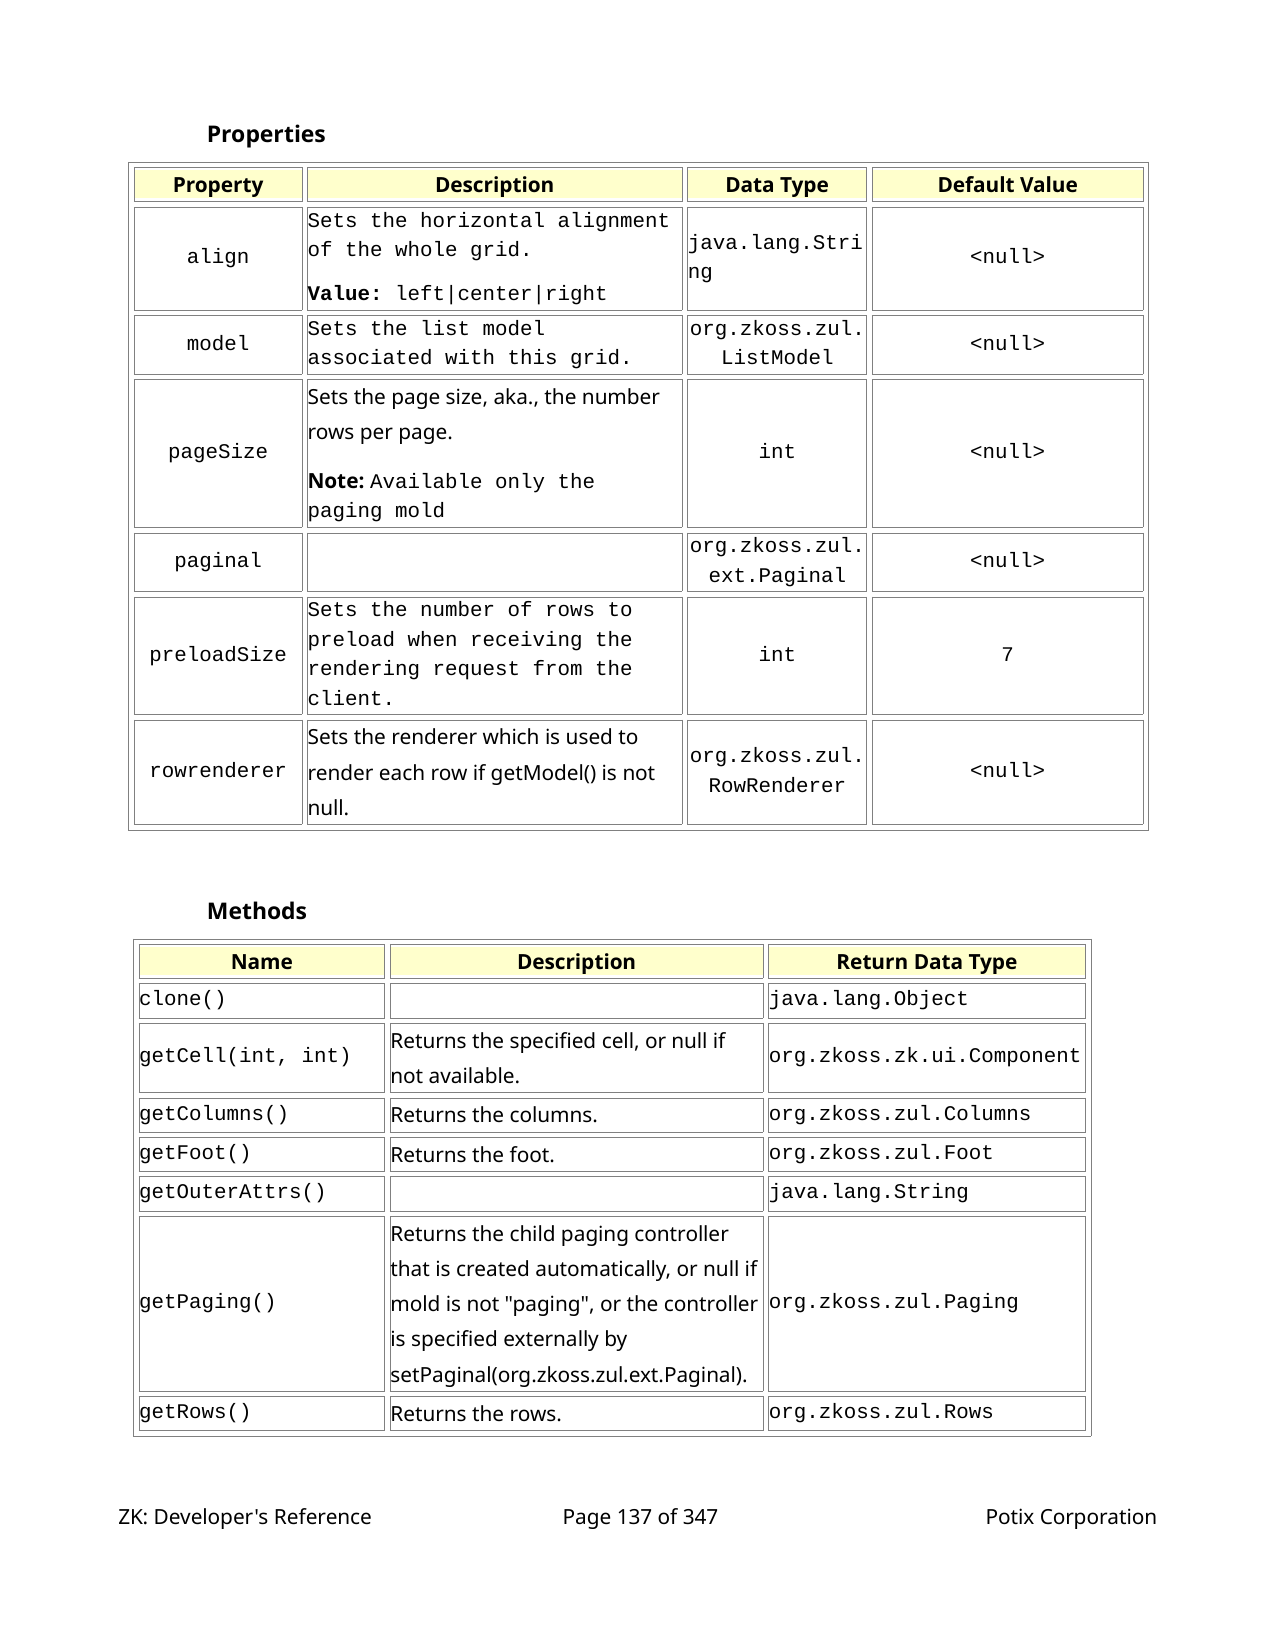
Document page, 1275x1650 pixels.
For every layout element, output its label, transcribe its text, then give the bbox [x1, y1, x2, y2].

table_cell Returns the specified cell, or null if not available. [387, 1018, 766, 1092]
table_cell [387, 978, 766, 1017]
table_cell Sets the list model associated with this grid. [305, 310, 685, 374]
table_cell Sets the page size, aka., the number rows per page. Note: Available only the paging mold [305, 374, 685, 527]
table_cell <null> [869, 310, 1146, 374]
table_header Data Type [685, 163, 869, 201]
table_header Return Data Type [766, 940, 1088, 978]
table_cell int [685, 374, 869, 527]
table_cell Returns the child paging controller that is created automatically, or null if mold is not "paging", or the controller is specified externally by setPaginal(org.zkoss.zul.ext.Paginal). [387, 1211, 766, 1391]
table_cell 7 [869, 591, 1146, 714]
table_cell org.zkoss.zul.Rows [766, 1391, 1088, 1430]
table_cell Sets the renderer which is used to render each row if getModel() is not null. [305, 714, 685, 824]
table_cell [387, 1171, 766, 1211]
table_cell [391, 1177, 763, 1211]
table_cell Returns the rows. [387, 1391, 766, 1430]
table_cell <null> [869, 527, 1146, 591]
table_cell Returns the columns. [387, 1092, 766, 1132]
table_cell pageSize [131, 374, 304, 527]
table_cell org.zkoss.zul.RowRenderer [685, 714, 869, 824]
table_cell getFoot() [136, 1132, 387, 1171]
table_cell [305, 527, 685, 591]
table_cell <null> [869, 374, 1146, 527]
table_header Description [387, 940, 766, 978]
table_header Default Value [869, 163, 1146, 201]
table_cell java.lang.String [685, 201, 869, 310]
table_cell getOuterAttrs() [136, 1171, 387, 1211]
table_cell org.zkoss.zul.Columns [766, 1092, 1088, 1132]
table_header Property [131, 163, 304, 201]
table_cell Returns the foot. [387, 1132, 766, 1171]
table_cell java.lang.Object [766, 978, 1088, 1017]
table_cell org.zkoss.zul.ListModel [685, 310, 869, 374]
table_cell preloadSize [131, 591, 304, 714]
subtitle Properties [207, 118, 1157, 149]
table_cell org.zkoss.zul.ext.Paginal [685, 527, 869, 591]
table_cell rowrenderer [131, 714, 304, 824]
table_cell Sets the number of rows to preload when receiving the rendering request from the client. [305, 591, 685, 714]
table_cell Sets the horizontal alignment of the whole grid. Value: left|center|right [305, 201, 685, 310]
table_cell org.zkoss.zk.ui.Component [766, 1018, 1088, 1092]
table_cell <null> [869, 714, 1146, 824]
table_cell clone() [136, 978, 387, 1017]
table_cell align [131, 201, 304, 310]
table_cell paginal [131, 527, 304, 591]
table_cell getPaging() [136, 1211, 387, 1391]
table_cell org.zkoss.zul.Foot [766, 1132, 1088, 1171]
table_cell model [131, 310, 304, 374]
table_cell int [685, 591, 869, 714]
table_header Name [136, 940, 387, 978]
subtitle Methods [207, 895, 1157, 926]
table_cell [308, 534, 682, 591]
table_cell java.lang.String [766, 1171, 1088, 1211]
table_cell getRows() [136, 1391, 387, 1430]
table_cell getColumns() [136, 1092, 387, 1132]
table_cell getCell(int, int) [136, 1018, 387, 1092]
table_cell org.zkoss.zul.Paging [766, 1211, 1088, 1391]
table_cell [391, 984, 763, 1017]
table_cell <null> [869, 201, 1146, 310]
table_header Description [305, 163, 685, 201]
